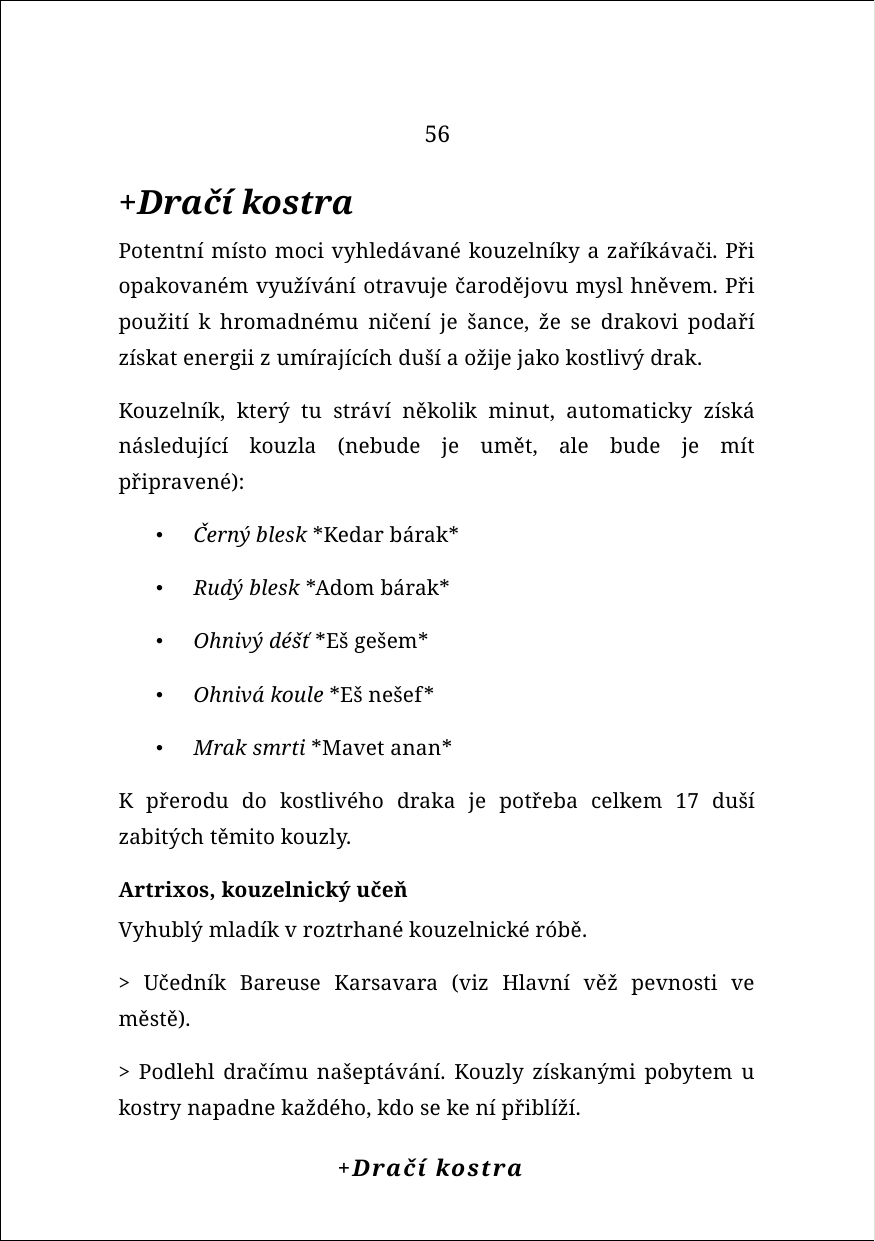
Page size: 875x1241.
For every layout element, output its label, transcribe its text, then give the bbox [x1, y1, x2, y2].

text Kouzelník, který tu stráví několik minut, automaticky získá následující kouzla (nebude je umět, ale bude je mít připravené): [118, 396, 756, 495]
text > Učedník Bareuse Karsavara (viz Hlavní věž pevnosti ve městě). [118, 968, 756, 1032]
text > Podlehl dračímu našeptávání. Kouzly získanými pobytem u kostry napadne každého, kdo se ke ní přiblíží. [118, 1057, 756, 1121]
subtitle +Dračí kostra [118, 179, 756, 224]
text Potentní místo moci vyhledávané kouzelníky a zaříkávači. Při opakovaném využívání otravuje čarodějovu mysl hněvem. Při použití k hromadnému ničení je šance, že se drakovi podaří získat energii z umírajících duší a ožije jako kostlivý drak. [118, 236, 756, 371]
text Vyhublý mladík v roztrhané kouzelnické róbě. [118, 915, 756, 944]
list Černý blesk *Kedar bárak* [156, 520, 756, 549]
list Ohnivá koule *Eš nešef* [156, 680, 756, 708]
list Rudý blesk *Adom bárak* [156, 573, 756, 602]
subtitle Artrixos, kouzelnický učeň [118, 875, 756, 903]
list Ohnivý déšť *Eš gešem* [156, 627, 756, 655]
list Mrak smrti *Mavet anan* [156, 733, 756, 762]
text K přerodu do kostlivého draka je potřeba celkem 17 duší zabitých těmito kouzly. [118, 786, 756, 850]
